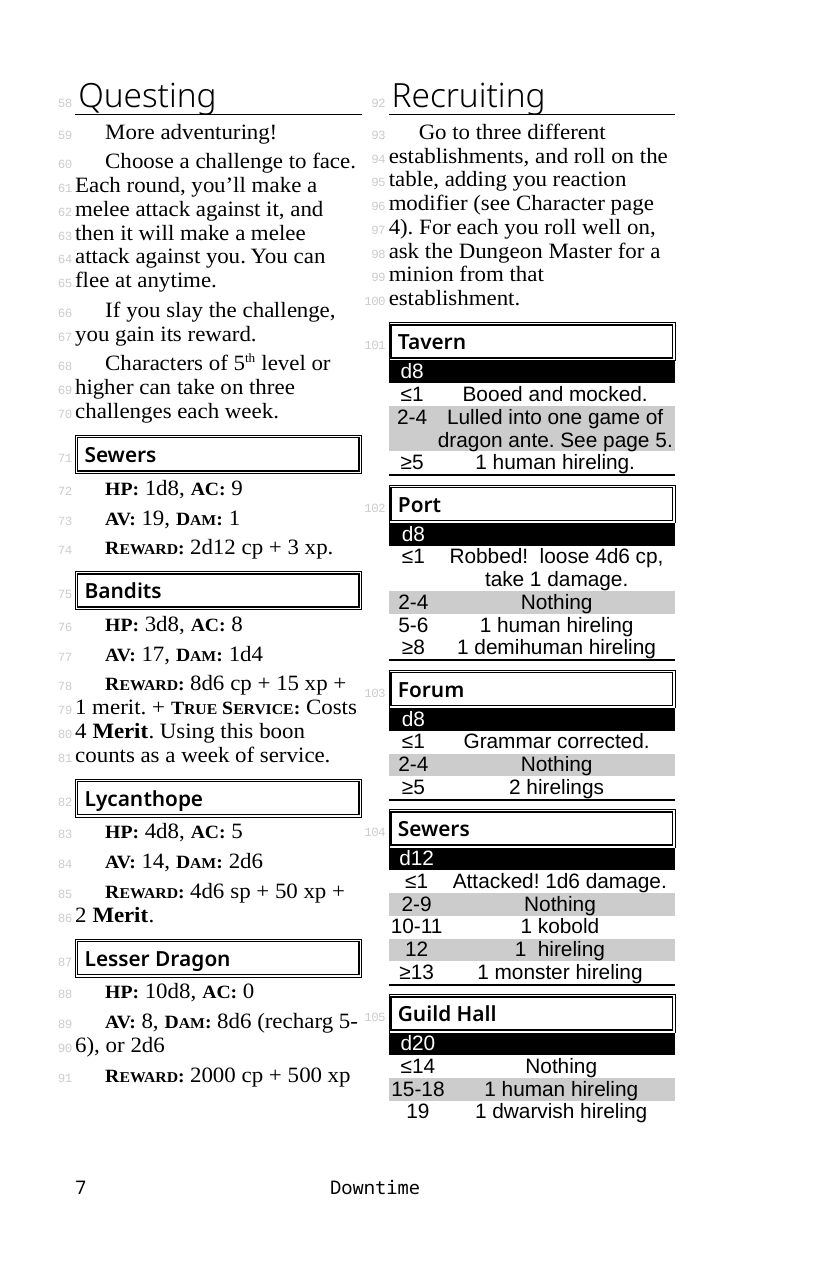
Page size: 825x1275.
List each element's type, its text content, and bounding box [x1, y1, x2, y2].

table_cell 2 hirelings [438, 776, 675, 799]
text Reward: 2000 cp + 500 xp [75, 1063, 362, 1087]
table_cell Nothing [447, 1055, 675, 1078]
table_cell 1 monster hireling [444, 961, 675, 984]
subtitle Tavern [392, 326, 672, 357]
subtitle Port [392, 488, 672, 520]
table_cell ≤14 [389, 1055, 447, 1078]
table_cell 1 dwarvish hireling [447, 1101, 675, 1123]
text AV: 8, Dam: 8d6 (recharg 5-6), or 2d6 [75, 1010, 362, 1057]
table_header d8 [389, 361, 435, 383]
table_cell 1 kobold [444, 916, 675, 938]
text More adventuring! [75, 120, 362, 144]
text Choose a challenge to face. Each round, you’ll make a melee attack against it, and then it will make a melee attack against you. You can flee at anytime. [75, 150, 362, 292]
text HP: 3d8, AC: 8 [75, 613, 362, 636]
table_cell ≥13 [389, 961, 444, 984]
table_cell ≤1 [389, 870, 444, 893]
table_cell ≤1 [389, 383, 435, 406]
text Go to three different establishments, and roll on the table, adding you reaction modifier (see Character page 4). For each you roll well on, ask the Dungeon Master for a minion from that establishment. [388, 120, 675, 310]
table_cell Grammar corrected. [438, 731, 675, 753]
text AV: 19, Dam: 1 [75, 506, 362, 530]
table_cell ≤1 [389, 546, 438, 591]
table_cell 2-4 [389, 754, 438, 776]
text HP: 10d8, AC: 0 [75, 980, 362, 1004]
table_cell 1 hireling [444, 939, 675, 961]
subtitle Guild hall [392, 998, 672, 1029]
text Reward: 8d6 cp + 15 xp + 1 merit. + True Service: Costs 4 Merit. Using this boon counts as a week of service. [75, 672, 362, 767]
text AV: 17, Dam: 1d4 [75, 642, 362, 666]
table_cell 2-4 [389, 591, 438, 614]
table_cell 1 human hireling [447, 1078, 675, 1101]
table_header [444, 849, 675, 870]
table_header d20 [389, 1034, 447, 1055]
text AV: 14, Dam: 2d6 [75, 850, 362, 873]
table_cell Nothing [438, 591, 675, 614]
table_cell ≥5 [389, 776, 438, 799]
table_header [438, 709, 675, 731]
subtitle recruiting [388, 75, 675, 114]
table_header d12 [389, 849, 444, 870]
table_cell Nothing [438, 754, 675, 776]
subtitle questing [75, 75, 362, 114]
text Reward: 4d6 sp + 50 xp + 2 Merit. [75, 879, 362, 927]
table_cell ≥8 [389, 637, 438, 659]
table_header d8 [389, 709, 438, 731]
table_cell ≤1 [389, 731, 438, 753]
table_cell 1 human hireling [438, 614, 675, 637]
table_cell 15-18 [389, 1078, 447, 1101]
table_header d8 [389, 524, 438, 546]
table_cell 19 [389, 1101, 447, 1123]
table_header [435, 361, 675, 383]
table_cell 1 human hireling. [435, 451, 675, 474]
subtitle Forum [392, 673, 672, 705]
table_cell 12 [389, 939, 444, 961]
table_cell 2-4 [389, 406, 435, 451]
text Reward: 2d12 cp + 3 xp. [75, 536, 362, 559]
table_cell ≥5 [389, 451, 435, 474]
text If you slay the challenge, you gain its reward. [75, 298, 362, 346]
table_cell 2-9 [389, 893, 444, 916]
table_cell Booed and mocked. [435, 383, 675, 406]
subtitle Sewers [392, 813, 672, 844]
table_cell Lulled into one game of dragon ante. See page 5. [435, 406, 675, 451]
table_cell Nothing [444, 893, 675, 916]
table_cell 10-11 [389, 916, 444, 938]
text HP: 4d8, AC: 5 [75, 820, 362, 844]
table_header [438, 524, 675, 546]
table_cell Robbed! loose 4d6 cp, take 1 damage. [438, 546, 675, 591]
text Characters of 5th level or higher can take on three challenges each week. [75, 352, 362, 423]
table_header [447, 1034, 675, 1055]
table_cell 5-6 [389, 614, 438, 637]
table_cell 1 demihuman hireling [438, 637, 675, 659]
table_cell Attacked! 1d6 damage. [444, 870, 675, 893]
text HP: 1d8, AC: 9 [75, 476, 362, 500]
